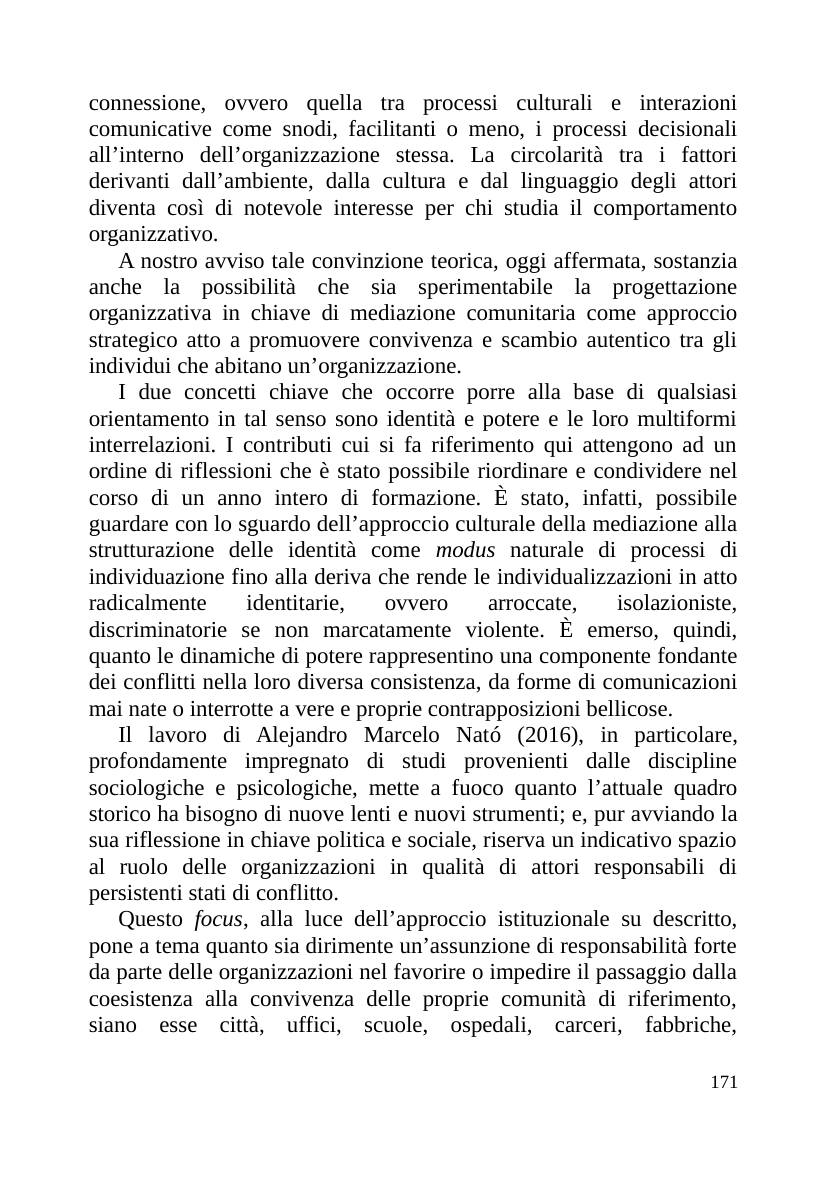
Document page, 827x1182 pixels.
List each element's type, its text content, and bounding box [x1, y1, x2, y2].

text A nostro avviso tale convinzione teorica, oggi affermata, sostanzia anche la possibilità che sia sperimentabile la progettazione organizzativa in chiave di mediazione comunitaria come approccio strategico atto a promuovere convivenza e scambio autentico tra gli individui che abitano un’organizzazione. [88, 247, 738, 378]
text Questo focus, alla luce dell’approccio istituzionale su descritto, pone a tema quanto sia dirimente un’assunzione di responsabilità forte da parte delle organizzazioni nel favorire o impedire il passaggio dalla coesistenza alla convivenza delle proprie comunità di riferimento, siano esse città, uffici, scuole, ospedali, carceri, fabbriche, [88, 906, 738, 1037]
text connessione, ovvero quella tra processi culturali e interazioni comunicative come snodi, facilitanti o meno, i processi decisionali all’interno dell’organizzazione stessa. La circolarità tra i fattori derivanti dall’ambiente, dalla cultura e dal linguaggio degli attori diventa così di notevole interesse per chi studia il comportamento organizzativo. [88, 88, 738, 247]
text Il lavoro di Alejandro Marcelo Nató (2016), in particolare, profondamente impregnato di studi provenienti dalle discipline sociologiche e psicologiche, mette a fuoco quanto l’attuale quadro storico ha bisogno di nuove lenti e nuovi strumenti; e, pur avviando la sua riflessione in chiave politica e sociale, riserva un indicativo spazio al ruolo delle organizzazioni in qualità di attori responsabili di persistenti stati di conflitto. [88, 721, 738, 906]
text I due concetti chiave che occorre porre alla base di qualsiasi orientamento in tal senso sono identità e potere e le loro multiformi interrelazioni. I contributi cui si fa riferimento qui attengono ad un ordine di riflessioni che è stato possibile riordinare e condividere nel corso di un anno intero di formazione. È stato, infatti, possibile guardare con lo sguardo dell’approccio culturale della mediazione alla strutturazione delle identità come modus naturale di processi di individuazione fino alla deriva che rende le individualizzazioni in atto radicalmente identitarie, ovvero arroccate, isolazioniste, discriminatorie se non marcatamente violente. È emerso, quindi, quanto le dinamiche di potere rappresentino una componente fondante dei conflitti nella loro diversa consistenza, da forme di comunicazioni mai nate o interrotte a vere e proprie contrapposizioni bellicose. [88, 378, 738, 721]
